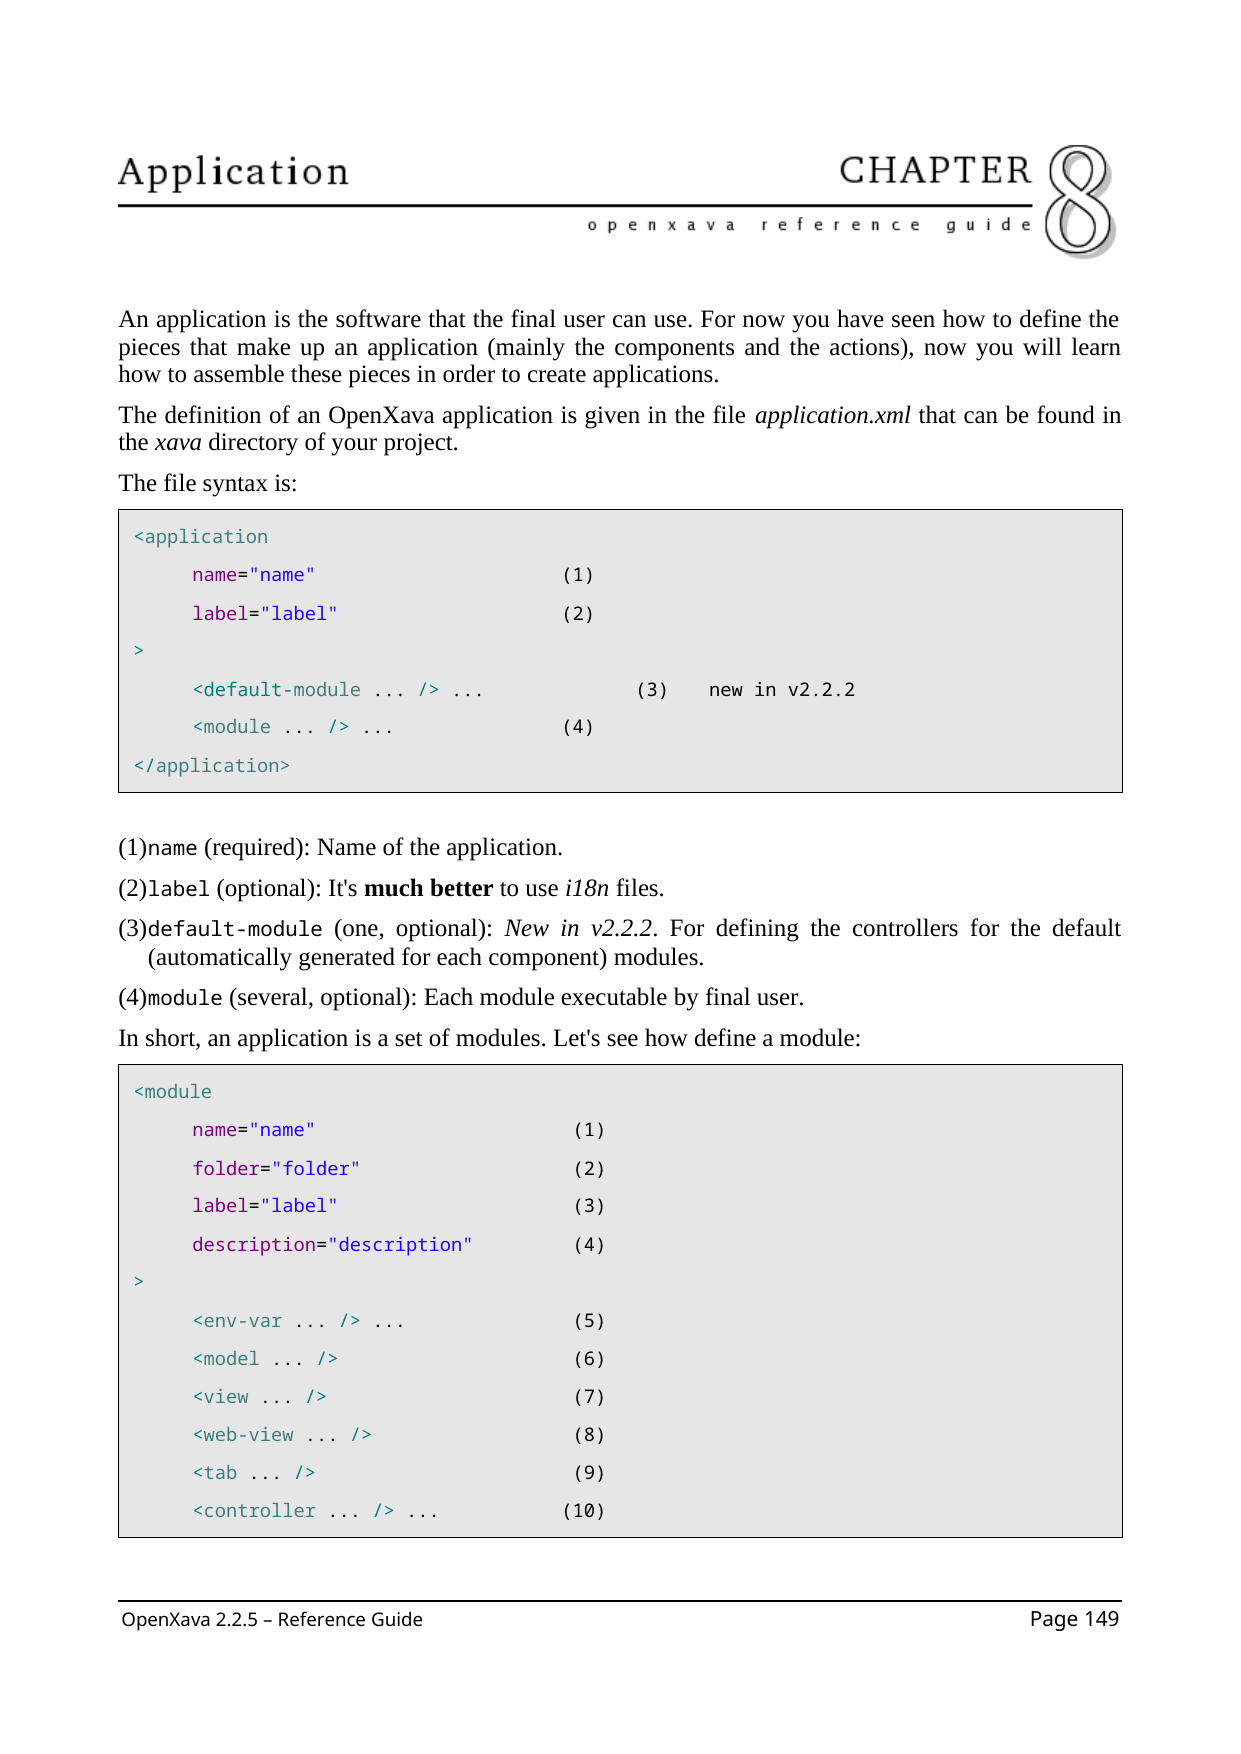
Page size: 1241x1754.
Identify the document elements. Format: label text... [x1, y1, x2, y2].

list label (optional): It's much better to use i18n files. [118, 874, 1122, 902]
text <application [119, 510, 1122, 547]
text <model ... /> (6) [119, 1330, 1122, 1368]
text <module ... /> ... (4) [119, 699, 1122, 737]
picture [118, 118, 1122, 288]
text <view ... /> (7) [119, 1368, 1122, 1406]
text <module [119, 1065, 1122, 1102]
text In short, an application is a set of modules. Let's see how define a module: [118, 1024, 1122, 1051]
subtitle Application [118, 288, 1122, 293]
text The definition of an OpenXava application is given in the file application.xml that can be found in the xava directory of your project. [118, 401, 1122, 456]
text An application is the software that the final user can use. For now you have seen how to define the pieces that make up an application (mainly the components and the actions), now you will learn how to assemble these pieces in order to create applications. [118, 305, 1122, 388]
text name="name" (1) [119, 1102, 1122, 1140]
text label="label" (2) [119, 585, 1122, 623]
text <default-module ... /> ... (3) new in v2.2.2 [119, 661, 1122, 699]
text The file syntax is: [118, 469, 1122, 496]
list name (required): Name of the application. [118, 833, 1122, 861]
text <env-var ... /> ... (5) [119, 1292, 1122, 1330]
list module (several, optional): Each module executable by final user. [118, 983, 1122, 1011]
text > [119, 623, 1122, 661]
text label="label" (3) [119, 1178, 1122, 1216]
text description="description" (4) [119, 1216, 1122, 1254]
text > [119, 1254, 1122, 1292]
text <tab ... /> (9) [119, 1444, 1122, 1482]
text <controller ... /> ... (10) [119, 1482, 1122, 1537]
text </application> [119, 737, 1122, 792]
text name="name" (1) [119, 547, 1122, 585]
list default-module (one, optional): New in v2.2.2. For defining the controllers for the default (automatically generated for each component) modules. [118, 914, 1122, 971]
text <web-view ... /> (8) [119, 1406, 1122, 1444]
text folder="folder" (2) [119, 1140, 1122, 1178]
